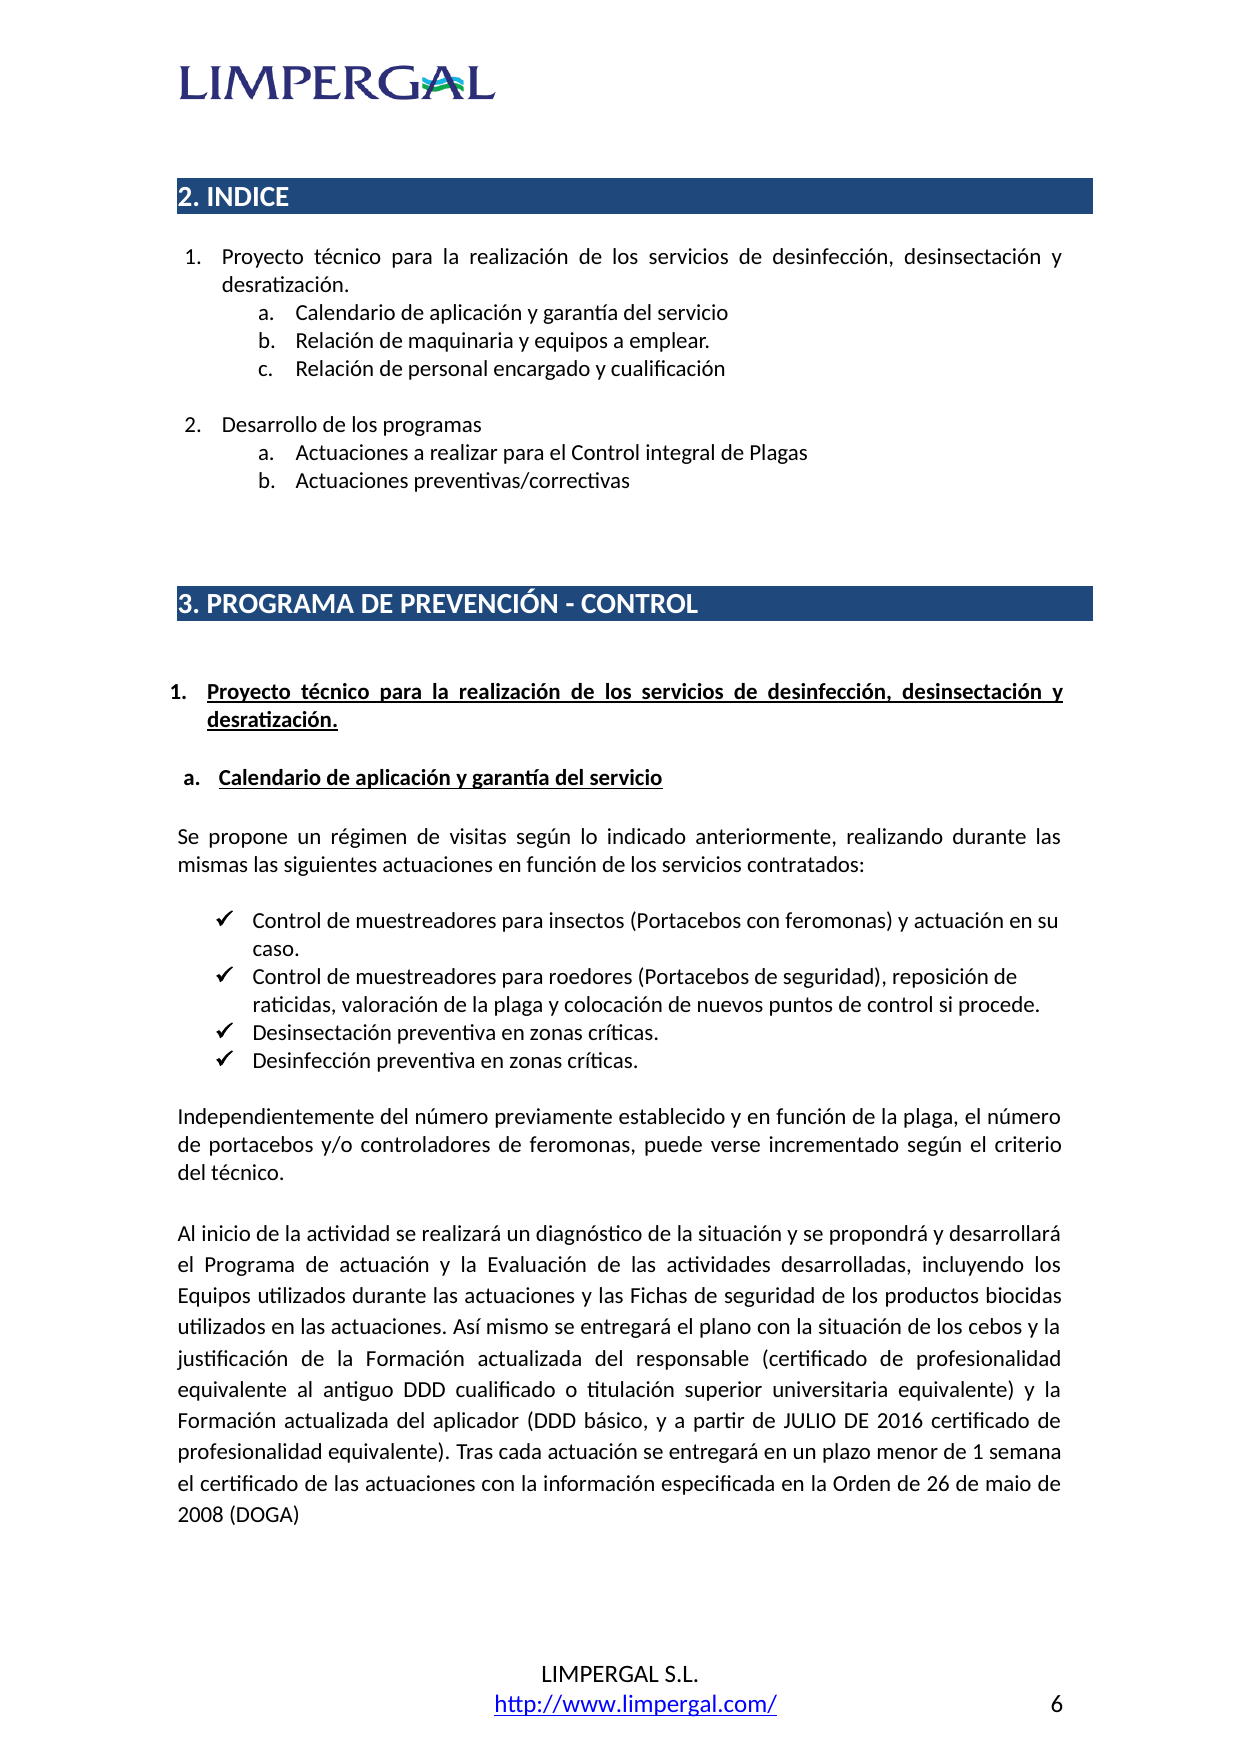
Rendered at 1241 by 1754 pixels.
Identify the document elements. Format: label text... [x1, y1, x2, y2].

subtitle Relación de personal encargado y cualificación [258, 354, 1063, 382]
subtitle Relación de maquinaria y equipos a emplear. [258, 326, 1063, 354]
subtitle Desarrollo de los programas [184, 410, 1063, 438]
subtitle Actuaciones a realizar para el Control integral de Plagas [258, 438, 1063, 466]
list Desinsectación preventiva en zonas críticas. [215, 1018, 1063, 1046]
subtitle Calendario de aplicación y garantía del servicio [183, 763, 1063, 792]
subtitle Actuaciones preventivas/correctivas [258, 466, 1063, 494]
list Control de muestreadores para roedores (Portacebos de seguridad), reposición de raticidas, valoración de la plaga y colocación de nuevos puntos de control si procede. [215, 962, 1063, 1018]
text Se propone un régimen de visitas según lo indicado anteriormente, realizando durante las mismas las siguientes actuaciones en función de los servicios contratados: [177, 822, 1063, 878]
picture [177, 44, 498, 103]
text Al inicio de la actividad se realizará un diagnóstico de la situación y se propondrá y desarrollará el Programa de actuación y la Evaluación de las actividades desarrolladas, incluyendo los Equipos utilizados durante las actuaciones y las Fichas de seguridad de los productos biocidas utilizados en las actuaciones. Así mismo se entregará el plano con la situación de los cebos y la justificación de la Formación actualizada del responsable (certificado de profesionalidad equivalente al antiguo DDD cualificado o titulación superior universitaria equivalente) y la Formación actualizada del aplicador (DDD básico, y a partir de JULIO DE 2016 certificado de profesionalidad equivalente). Tras cada actuación se entregará en un plazo menor de 1 semana el certificado de las actuaciones con la información especificada en la Orden de 26 de maio de 2008 (DOGA) [177, 1216, 1063, 1528]
subtitle Proyecto técnico para la realización de los servicios de desinfección, desinsectación y desratización. [169, 677, 1063, 733]
subtitle Proyecto técnico para la realización de los servicios de desinfección, desinsectación y desratización. [184, 242, 1063, 298]
list Desinfección preventiva en zonas críticas. [215, 1046, 1063, 1074]
text Independientemente del número previamente establecido y en función de la plaga, el número de portacebos y/o controladores de feromonas, puede verse incrementado según el criterio del técnico. [177, 1102, 1063, 1186]
list Control de muestreadores para insectos (Portacebos con feromonas) y actuación en su caso. [215, 906, 1063, 962]
subtitle Calendario de aplicación y garantía del servicio [258, 298, 1063, 326]
text 3. PROGRAMA DE PREVENCIÓN - CONTROL [177, 586, 1093, 621]
text 2. INDICE [177, 178, 1093, 214]
